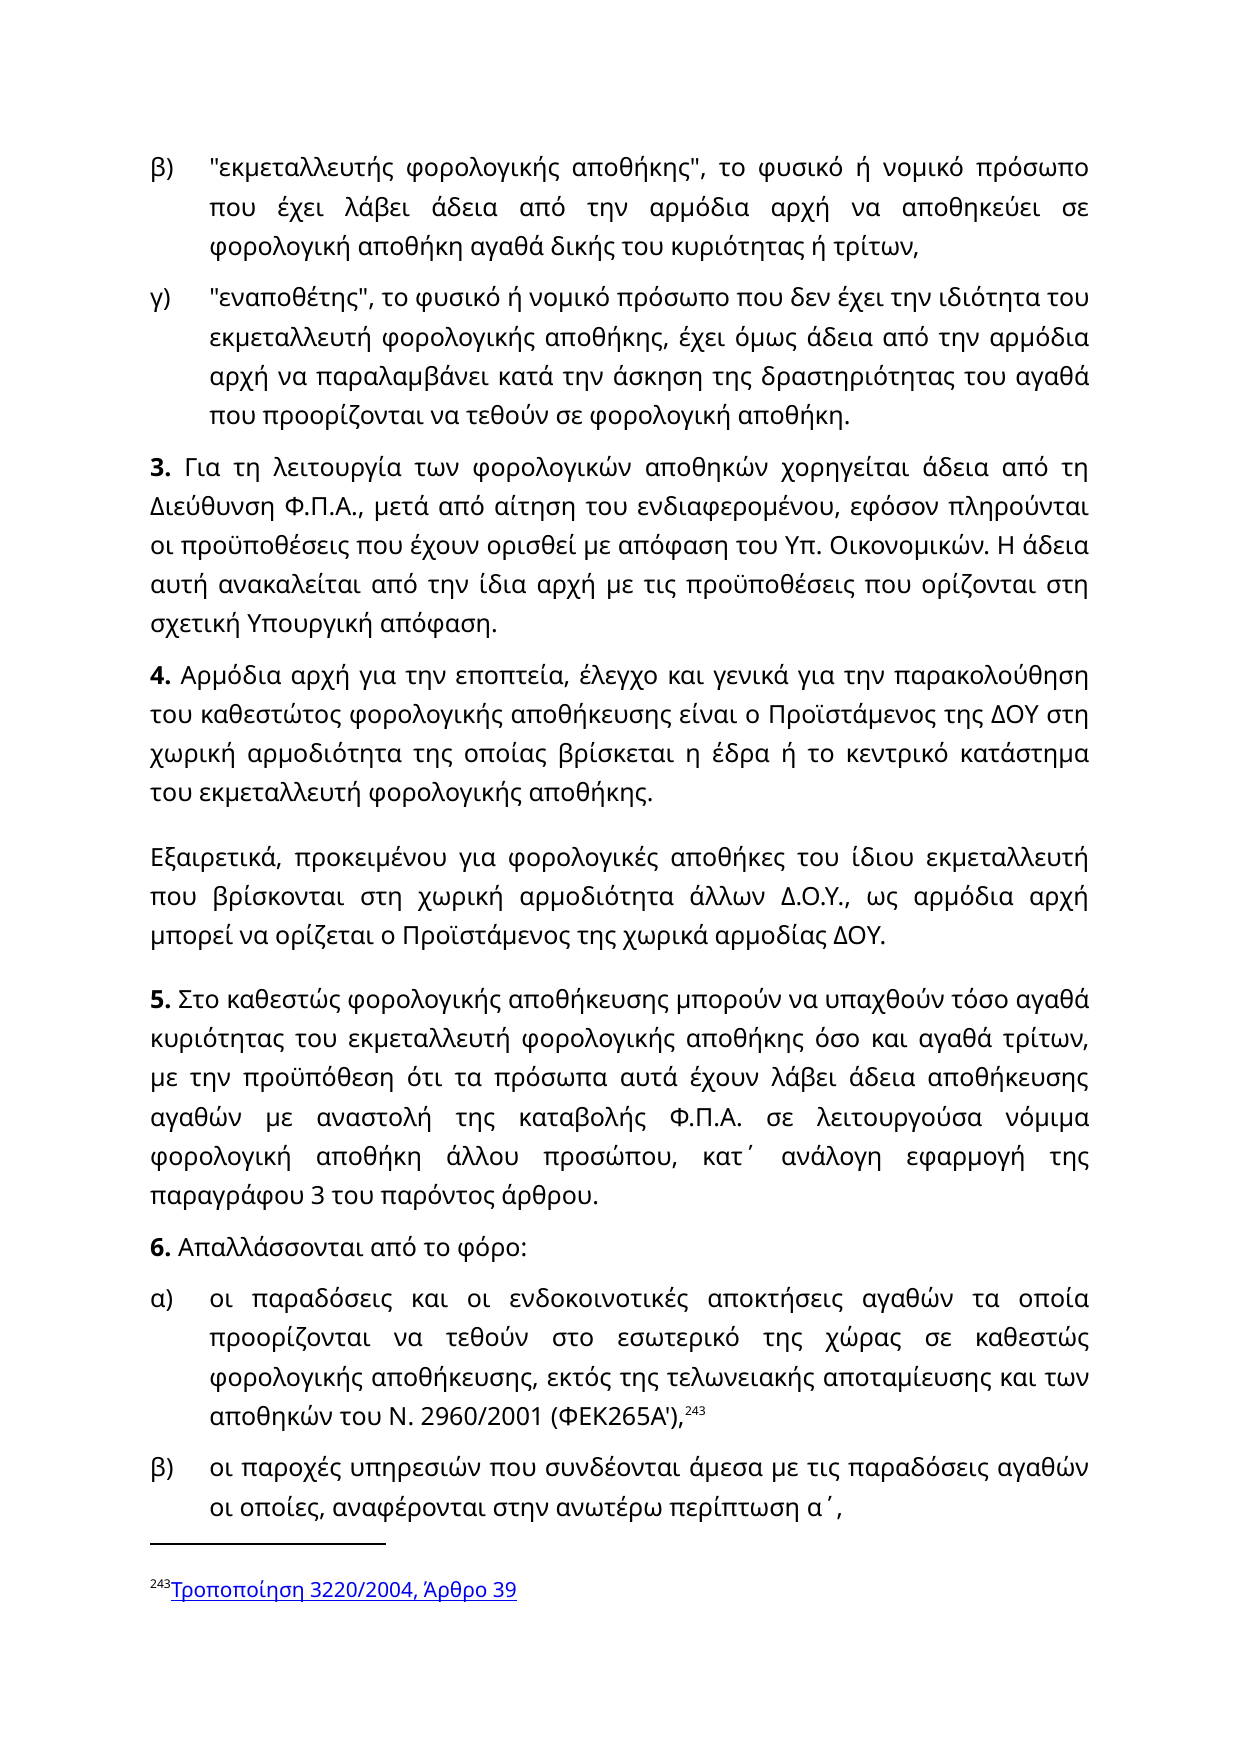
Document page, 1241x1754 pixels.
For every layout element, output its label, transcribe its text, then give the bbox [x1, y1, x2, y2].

text 4. Αρμόδια αρχή για την εποπτεία, έλεγχο και γενικά για την παρακολούθηση του καθεστώτος φορολογικής αποθήκευσης είναι ο Προϊστάμενος της ΔΟΥ στη χωρική αρμοδιότητα της οποίας βρίσκεται η έδρα ή το κεντρικό κατάστημα του εκμεταλλευτή φορολογικής αποθήκης. [150, 657, 1090, 809]
list β) οι παροχές υπηρεσιών που συνδέονται άμεσα με τις παραδόσεις αγαθών οι οποίες, αναφέρονται στην ανωτέρω περίπτωση α΄, [150, 1450, 1090, 1523]
list γ) "εναποθέτης", το φυσικό ή νομικό πρόσωπο που δεν έχει την ιδιότητα του εκμεταλλευτή φορολογικής αποθήκης, έχει όμως άδεια από την αρμόδια αρχή να παραλαμ­βάνει κατά την άσκηση της δραστηριότητας του αγαθά που προορίζονται να τεθούν σε φορολογική αποθήκη. [150, 280, 1090, 432]
list α) οι παραδόσεις και οι ενδοκοινοτικές αποκτήσεις αγαθών τα οποία προορίζονται να τεθούν στο εσωτερικό της χώρας σε καθεστώς φορολογικής αποθήκευσης, εκτός της τελωνειακής αποταμίευσης και των αποθηκών του Ν. 2960/2001 (ΦΕΚ265Α'), [150, 1281, 1090, 1432]
text 3. Για τη λειτουργία των φορολογικών αποθηκών χορηγείται άδεια από τη Διεύθυνση Φ.Π.Α., μετά από αίτηση του ενδιαφερομένου, εφόσον πληρούνται οι προϋποθέσεις που έχουν ορισθεί με απόφαση του Υπ. Οικονομικών. Η άδεια αυτή ανακαλείται από την ίδια αρχή με τις προϋποθέσεις που ορίζονται στη σχετική Υπουργική απόφαση. [150, 449, 1090, 640]
text 6. Απαλλάσσονται από το φόρο: [150, 1229, 1090, 1263]
text Εξαιρετικά, προκειμένου για φορολογικές αποθήκες του ίδιου εκμεταλλευτή που βρίσκονται στη χωρική αρμοδιότητα άλλων Δ.Ο.Υ., ως αρμόδια αρχή μπορεί να ορίζεται ο Προϊστάμενος της χωρικά αρμοδίας ΔΟΥ. [150, 839, 1090, 952]
text Τροποποίηση 3220/2004, Άρθρο 39 [150, 1576, 1090, 1604]
list β) "εκμεταλλευτής φορολογικής αποθήκης", το φυσικό ή νομικό πρόσωπο που έχει λάβει άδεια από την αρμόδια αρχή να αποθηκεύει σε φορολογική αποθήκη αγαθά δικής του κυριότητας ή τρίτων, [150, 150, 1090, 262]
text 5. Στο καθεστώς φορολογικής αποθήκευσης μπορούν να υπαχθούν τόσο αγαθά κυριότητας του εκμεταλλευτή φορολογικής αποθήκης όσο και αγαθά τρίτων, με την προϋπόθεση ότι τα πρόσωπα αυτά έχουν λάβει άδεια αποθήκευσης αγαθών με αναστολή της καταβολής Φ.Π.Α. σε λειτουργούσα νόμιμα φορολογική αποθήκη άλλου προσώπου, κατ΄ ανάλογη εφαρμογή της παραγράφου 3 του παρόντος άρθρου. [150, 982, 1090, 1212]
